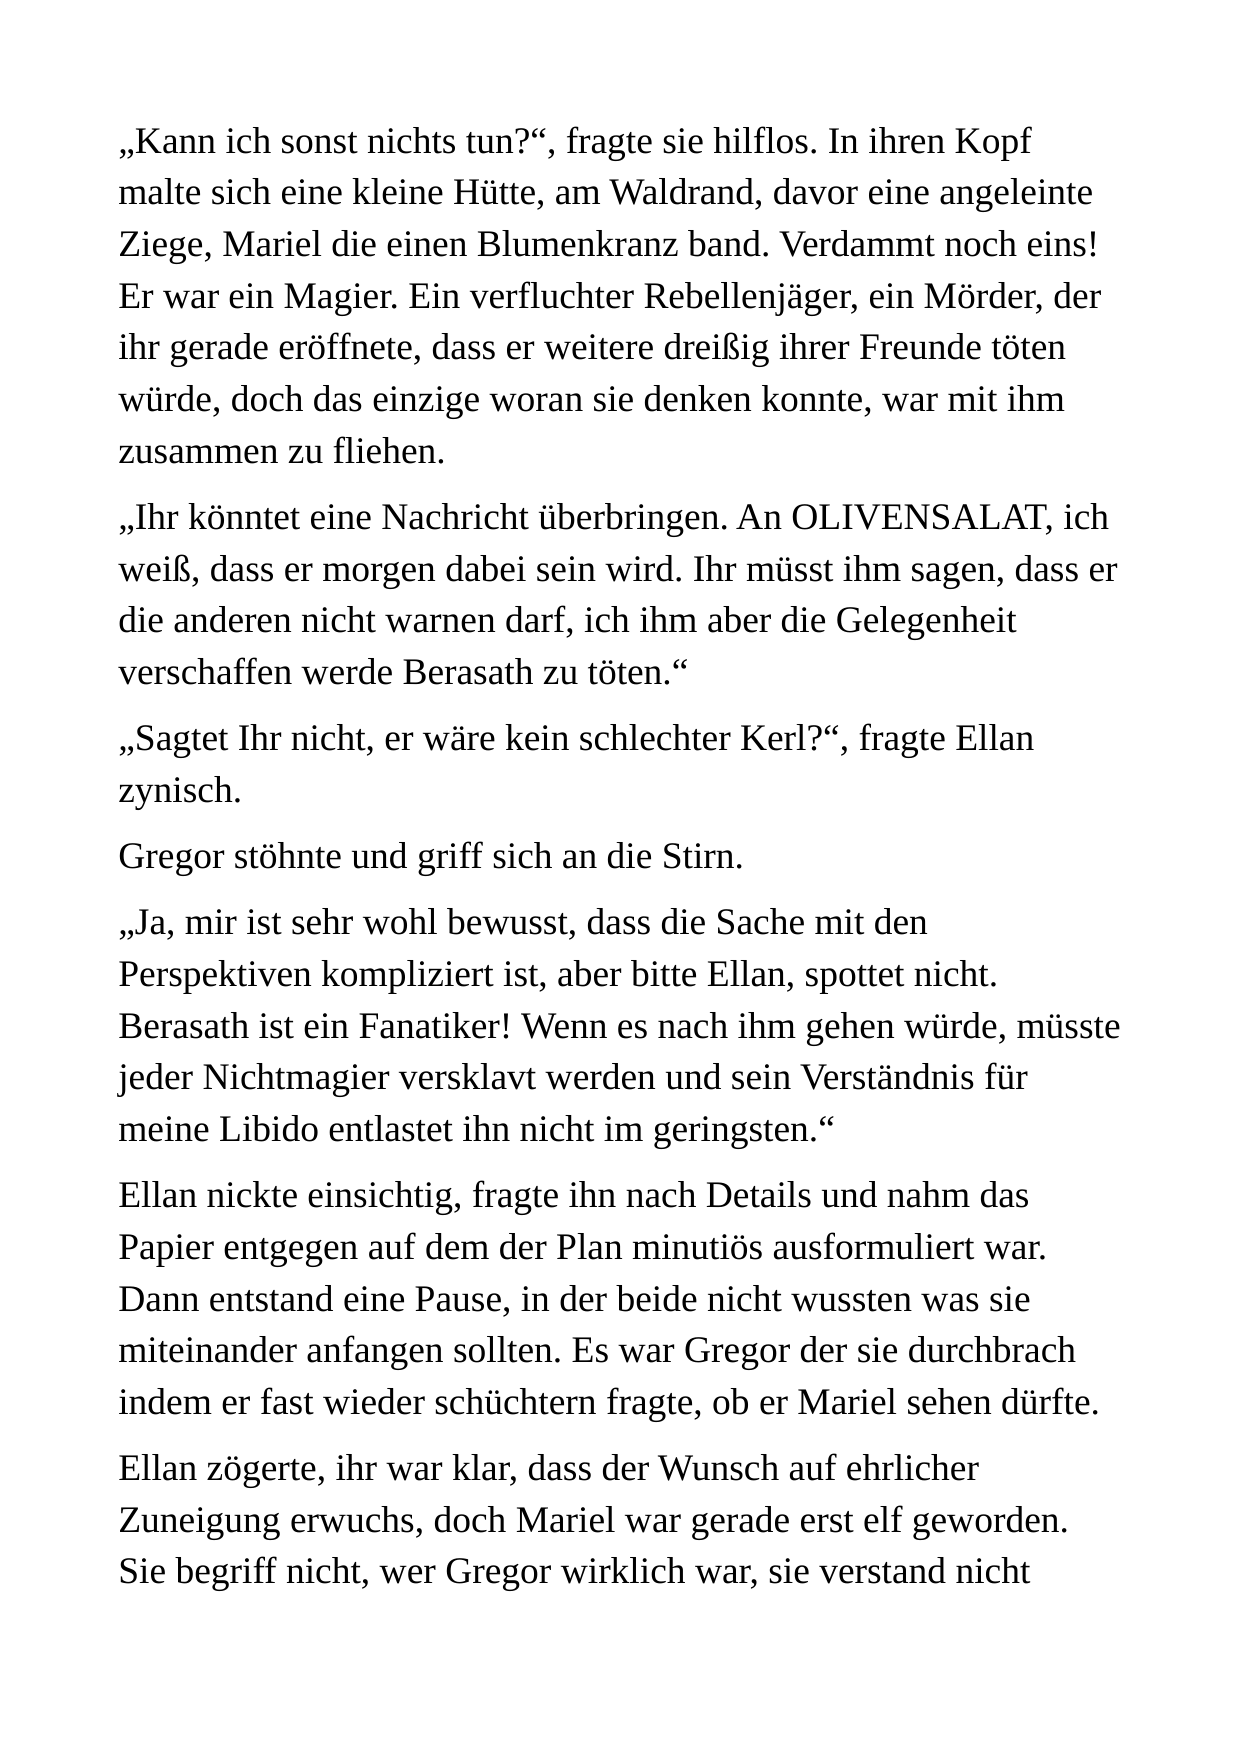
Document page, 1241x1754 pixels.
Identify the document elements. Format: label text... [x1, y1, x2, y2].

text „Ihr könntet eine Nachricht überbringen. An OLIVENSALAT, ich weiß, dass er morgen dabei sein wird. Ihr müsst ihm sagen, dass er die anderen nicht warnen darf, ich ihm aber die Gelegenheit verschaffen werde Berasath zu töten.“ [118, 494, 1122, 692]
text Ellan nickte einsichtig, fragte ihn nach Details und nahm das Papier entgegen auf dem der Plan minutiös ausformuliert war. Dann entstand eine Pause, in der beide nicht wussten was sie miteinander anfangen sollten. Es war Gregor der sie durchbrach indem er fast wieder schüchtern fragte, ob er Mariel sehen dürfte. [118, 1173, 1122, 1422]
text „Ja, mir ist sehr wohl bewusst, dass die Sache mit den Perspektiven kompliziert ist, aber bitte Ellan, spottet nicht. Berasath ist ein Fanatiker! Wenn es nach ihm gehen würde, müsste jeder Nichtmagier versklavt werden und sein Verständnis für meine Libido entlastet ihn nicht im geringsten.“ [118, 900, 1122, 1149]
text „Sagtet Ihr nicht, er wäre kein schlechter Kerl?“, fragte Ellan zynisch. [118, 716, 1122, 810]
text Gregor stöhnte und griff sich an die Stirn. [118, 833, 1122, 877]
text Ellan zögerte, ihr war klar, dass der Wunsch auf ehrlicher Zuneigung erwuchs, doch Mariel war gerade erst elf geworden. Sie begriff nicht, wer Gregor wirklich war, sie verstand nicht [118, 1446, 1122, 1592]
text „Kann ich sonst nichts tun?“, fragte sie hilflos. In ihren Kopf malte sich eine kleine Hütte, am Waldrand, davor eine angeleinte Ziege, Mariel die einen Blumenkranz band. Verdammt noch eins! Er war ein Magier. Ein verfluchter Rebellenjäger, ein Mörder, der ihr gerade eröffnete, dass er weitere dreißig ihrer Freunde töten würde, doch das einzige woran sie denken konnte, war mit ihm zusammen zu fliehen. [118, 118, 1122, 471]
